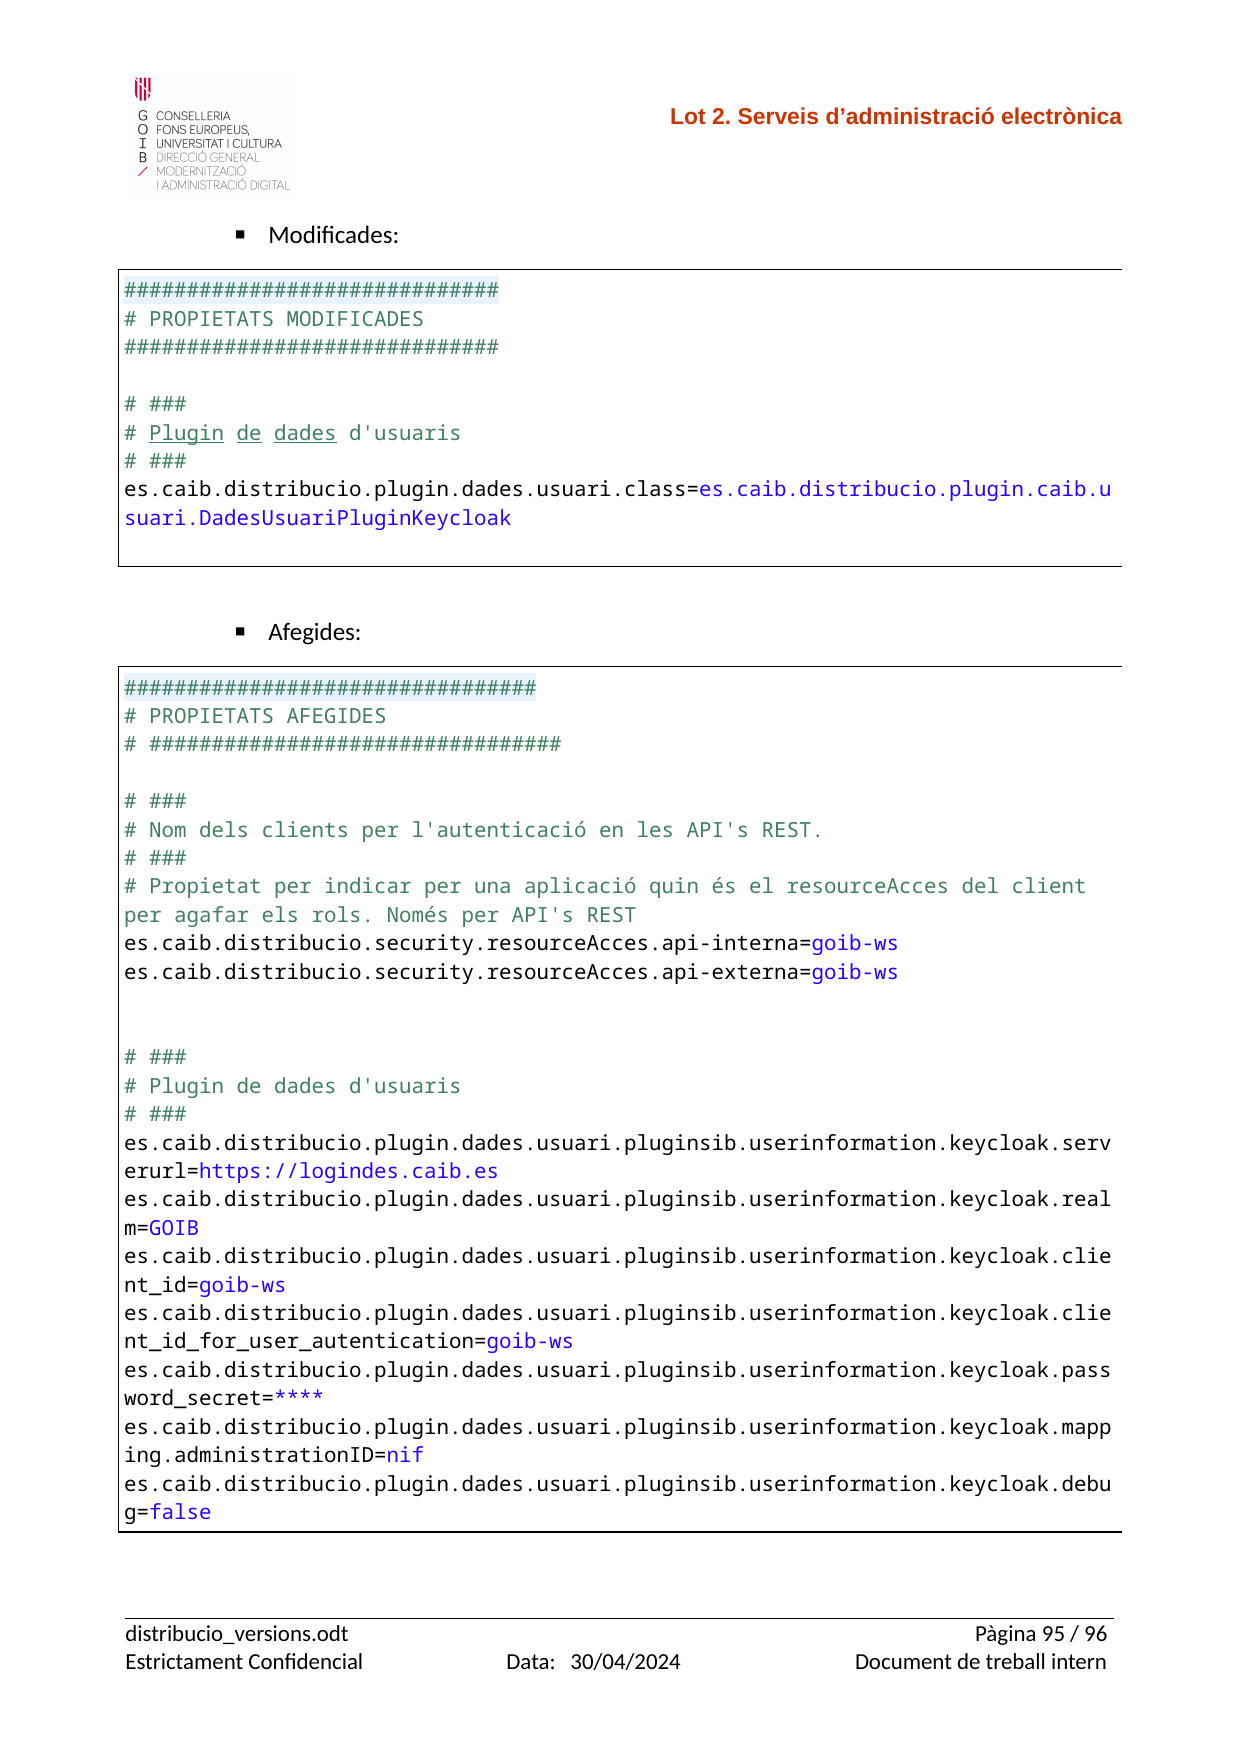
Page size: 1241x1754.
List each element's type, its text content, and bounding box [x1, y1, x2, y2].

table_header ############################## # PROPIETATS MODIFICADES ############################## # ### # Plugin de dades d'usuaris # ### es.caib.distribucio.plugin.dades.usuari.class=es.caib.distribucio.plugin.caib.usuari.DadesUsuariPluginKeycloak [119, 270, 1122, 566]
list Afegides: [231, 616, 1122, 647]
picture [126, 70, 299, 197]
list Modificades: [231, 219, 1122, 250]
table_header ################################# # PROPIETATS AFEGIDES # ################################# # ### # Nom dels clients per l'autenticació en les API's REST. # ### # Propietat per indicar per una aplicació quin és el resourceAcces del client per agafar els rols. Només per API's REST es.caib.distribucio.security.resourceAcces.api-interna=goib-ws es.caib.distribucio.security.resourceAcces.api-externa=goib-ws # ### # Plugin de dades d'usuaris # ### es.caib.distribucio.plugin.dades.usuari.pluginsib.userinformation.keycloak.serverurl=https://logindes.caib.es es.caib.distribucio.plugin.dades.usuari.pluginsib.userinformation.keycloak.realm=GOIB es.caib.distribucio.plugin.dades.usuari.pluginsib.userinformation.keycloak.client_id=goib-ws es.caib.distribucio.plugin.dades.usuari.pluginsib.userinformation.keycloak.client_id_for_user_autentication=goib-ws es.caib.distribucio.plugin.dades.usuari.pluginsib.userinformation.keycloak.password_secret=**** es.caib.distribucio.plugin.dades.usuari.pluginsib.userinformation.keycloak.mapping.administrationID=nif es.caib.distribucio.plugin.dades.usuari.pluginsib.userinformation.keycloak.debug=false [119, 667, 1122, 1531]
